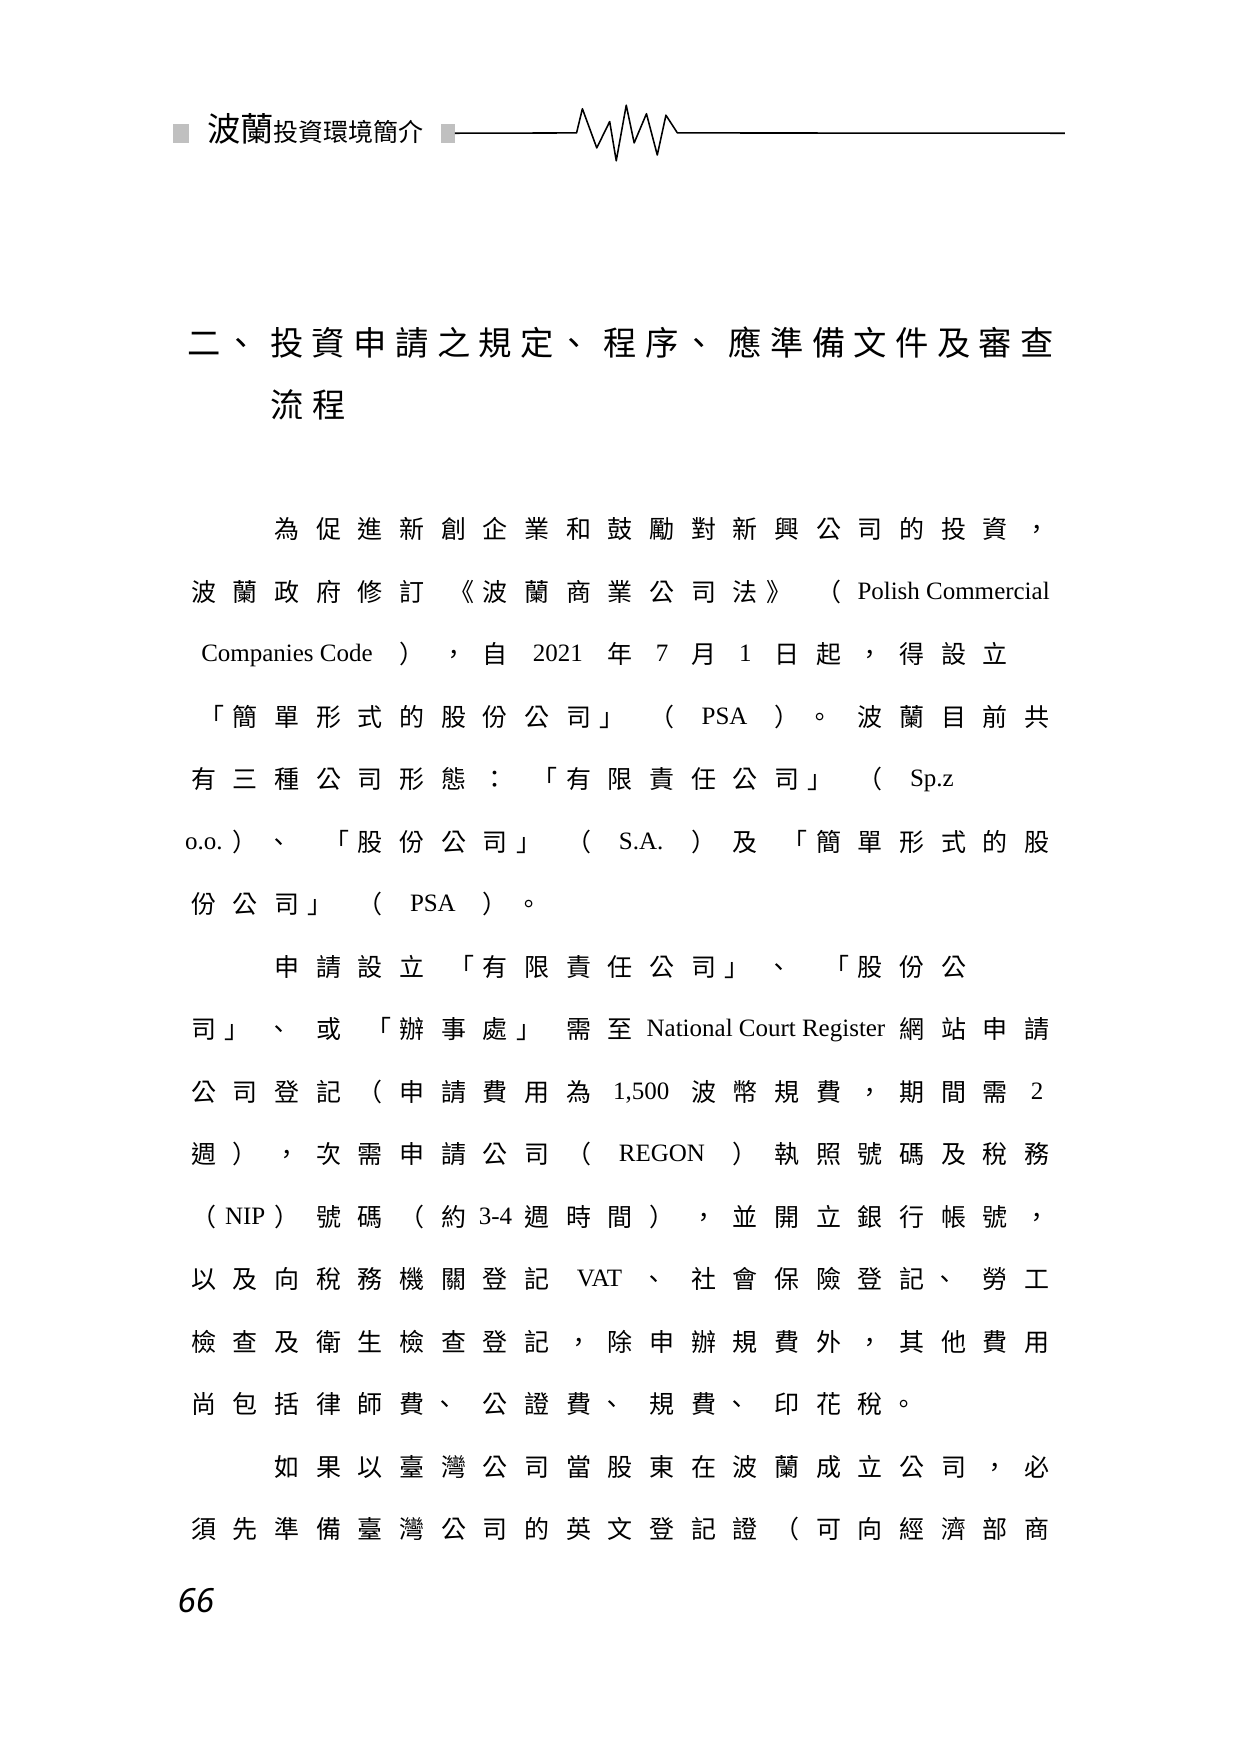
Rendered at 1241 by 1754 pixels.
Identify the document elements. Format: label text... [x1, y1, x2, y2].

text 為促進新創企業和鼓勵對新興公司的投資，波蘭政府修訂《波蘭商業公司法》（Polish Commercial Companies Code），自2021年7月1日起，得設立「簡單形式的股份公司」（PSA）。波蘭目前共有三種公司形態：「有限責任公司」（Sp.z o.o.）、「股份公司」（S.A.）及「簡單形式的股份公司」（PSA）。 [183, 486, 1058, 924]
text 二、投資申請之規定、程序、應準備文件及審查流程 [183, 299, 1058, 424]
text 如果以臺灣公司當股東在波蘭成立公司，必須先準備臺灣公司的英文登記證（可向經濟部商 [183, 1424, 1058, 1549]
text 申請設立「有限責任公司」、「股份公司」、或「辦事處」需至National Court Register網站申請公司登記（申請費用為1,500波幣規費，期間需2週），次需申請公司（REGON）執照號碼及稅務（NIP）號碼（約3-4週時間），並開立銀行帳號，以及向稅務機關登記VAT、社會保險登記、勞工檢查及衛生檢查登記，除申辦規費外，其他費用尚包括律師費、公證費、規費、印花稅。 [183, 924, 1058, 1424]
